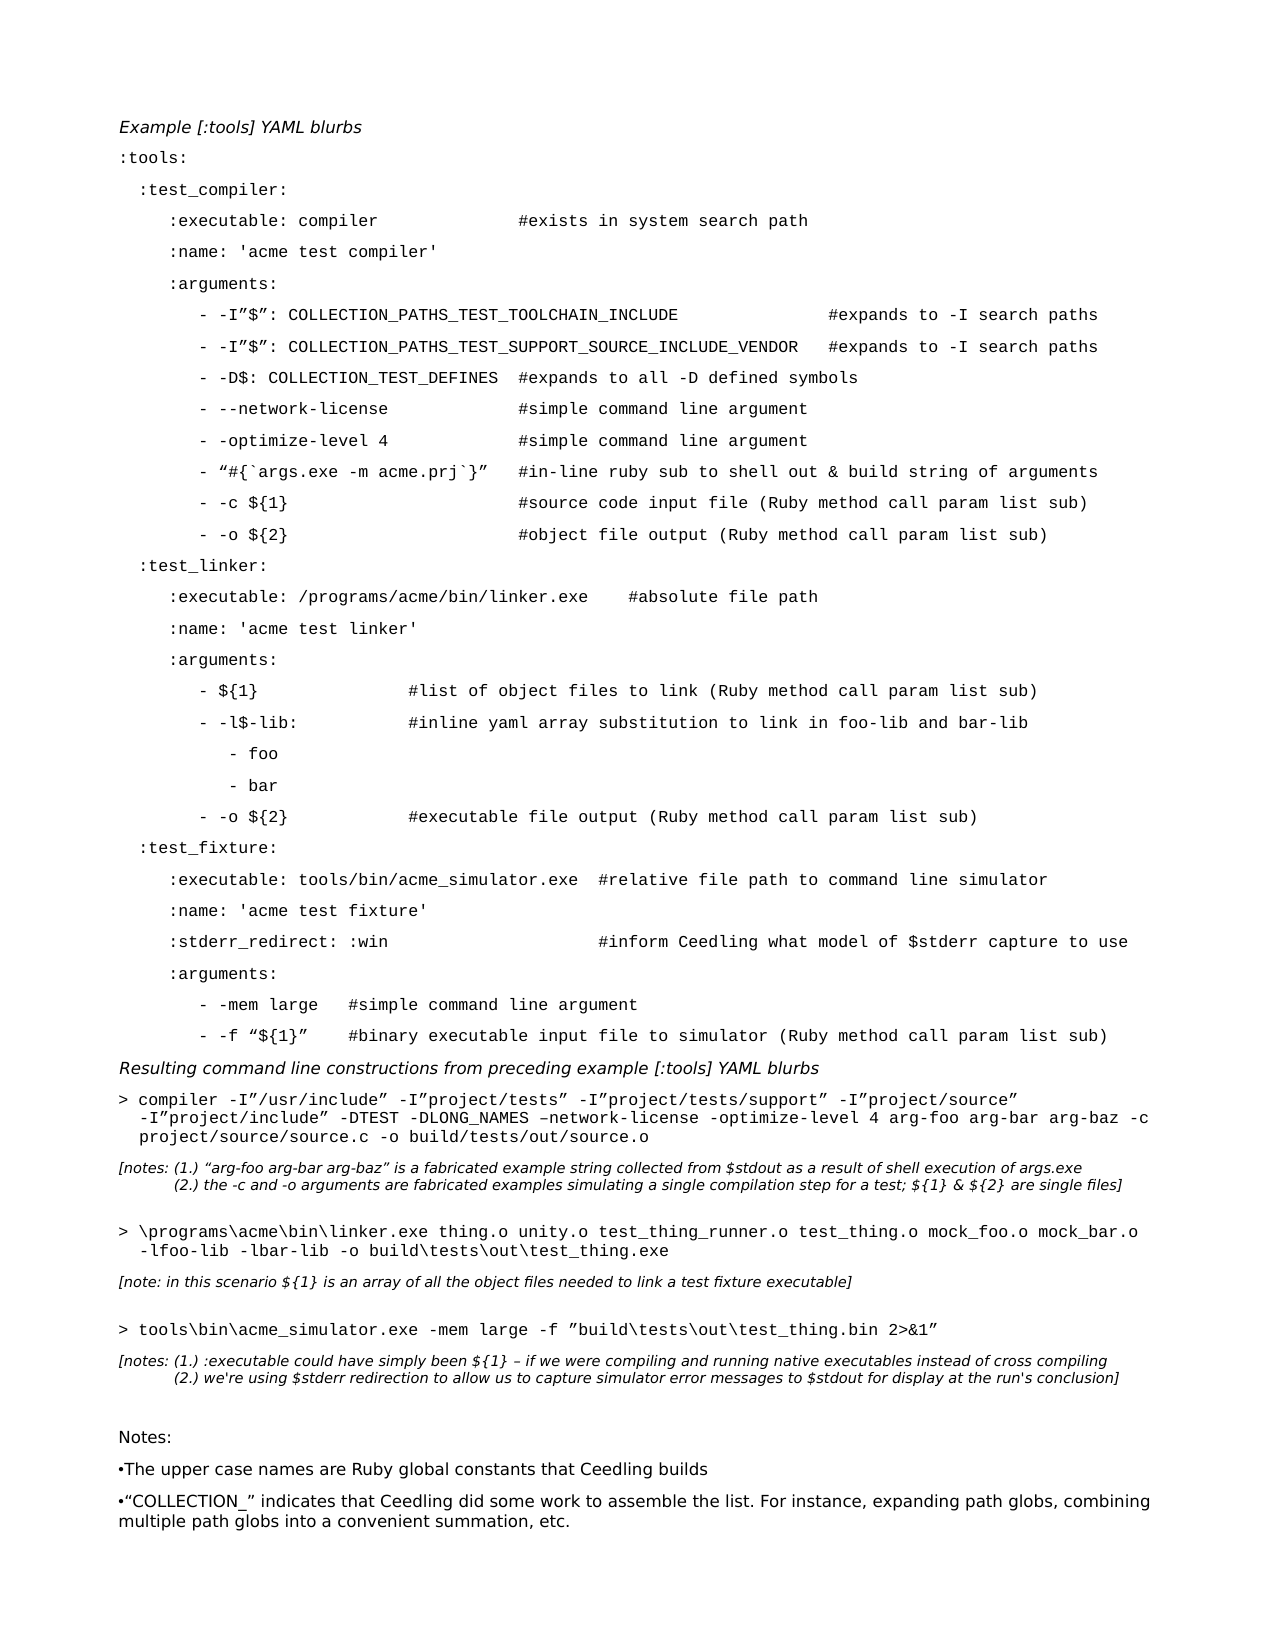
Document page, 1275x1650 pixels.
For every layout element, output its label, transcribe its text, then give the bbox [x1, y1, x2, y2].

text - -I”$”: COLLECTION_PATHS_TEST_TOOLCHAIN_INCLUDE #expands to -I search paths [118, 307, 1157, 326]
text :test_compiler: [118, 181, 1157, 200]
text - -I”$”: COLLECTION_PATHS_TEST_SUPPORT_SOURCE_INCLUDE_VENDOR #expands to -I search paths [118, 338, 1157, 357]
text - -D$: COLLECTION_TEST_DEFINES #expands to all -D defined symbols [118, 369, 1157, 388]
text Example [:tools] YAML blurbs [119, 118, 1157, 137]
text - -o ${2} #executable file output (Ruby method call param list sub) [118, 808, 1157, 827]
text - bar [118, 777, 1157, 796]
text - -l$-lib: #inline yaml array substitution to link in foo-lib and bar-lib [118, 714, 1157, 733]
text - -optimize-level 4 #simple command line argument [118, 432, 1157, 451]
text > \programs\acme\bin\linker.exe thing.o unity.o test_thing_runner.o test_thing.o mock_foo.o mock_bar.o -lfoo-lib -lbar-lib -o build\tests\out\test_thing.exe [118, 1224, 1157, 1262]
text :test_fixture: [118, 840, 1157, 859]
text :executable: compiler #exists in system search path [118, 213, 1157, 232]
text - -c ${1} #source code input file (Ruby method call param list sub) [118, 495, 1157, 514]
text - foo [118, 746, 1157, 764]
text - --network-license #simple command line argument [118, 401, 1157, 420]
text - “#{`args.exe -m acme.prj`}” #in-line ruby sub to shell out & build string of arguments [118, 463, 1157, 482]
text [notes: (1.) :executable could have simply been ${1} – if we were compiling and running native executables instead of cross compiling (2.) we're using $stderr redirection to allow us to capture simulator error messages to $stdout for display at the run's conclusion] [118, 1352, 1157, 1386]
text - -o ${2} #object file output (Ruby method call param list sub) [118, 526, 1157, 545]
list The upper case names are Ruby global constants that Ceedling builds [118, 1460, 1157, 1480]
text Resulting command line constructions from preceding example [:tools] YAML blurbs [119, 1059, 1157, 1079]
text :arguments: [118, 275, 1157, 294]
text Notes: [118, 1428, 1157, 1448]
text :name: 'acme test compiler' [118, 244, 1157, 263]
text :tools: [118, 150, 1157, 169]
text :name: 'acme test linker' [118, 620, 1157, 639]
text :stderr_redirect: :win #inform Ceedling what model of $stderr capture to use [118, 934, 1157, 953]
text :executable: tools/bin/acme_simulator.exe #relative file path to command line simulator [118, 871, 1157, 890]
text > compiler -I”/usr/include” -I”project/tests” -I”project/tests/support” -I”project/source” -I”project/include” -DTEST -DLONG_NAMES –network-license -optimize-level 4 arg-foo arg-bar arg-baz -c project/source/source.c -o build/tests/out/source.o [118, 1091, 1157, 1148]
text :arguments: [118, 652, 1157, 671]
text - ${1} #list of object files to link (Ruby method call param list sub) [118, 683, 1157, 702]
text [notes: (1.) “arg-foo arg-bar arg-baz” is a fabricated example string collected from $stdout as a result of shell execution of args.exe (2.) the -c and -o arguments are fabricated examples simulating a single compilation step for a test; ${1} & ${2} are single files] [118, 1160, 1157, 1194]
text :test_linker: [118, 558, 1157, 576]
list “COLLECTION_” indicates that Ceedling did some work to assemble the list. For instance, expanding path globs, combining multiple path globs into a convenient summation, etc. [118, 1492, 1157, 1531]
text :executable: /programs/acme/bin/linker.exe #absolute file path [118, 589, 1157, 608]
text :name: 'acme test fixture' [118, 902, 1157, 921]
text - -f “${1}” #binary executable input file to simulator (Ruby method call param list sub) [118, 1028, 1157, 1047]
text [note: in this scenario ${1} is an array of all the object files needed to link a test fixture executable] [118, 1274, 1157, 1291]
text > tools\bin\acme_simulator.exe -mem large -f ”build\tests\out\test_thing.bin 2>&1” [118, 1321, 1157, 1340]
text - -mem large #simple command line argument [118, 997, 1157, 1015]
text :arguments: [118, 965, 1157, 984]
